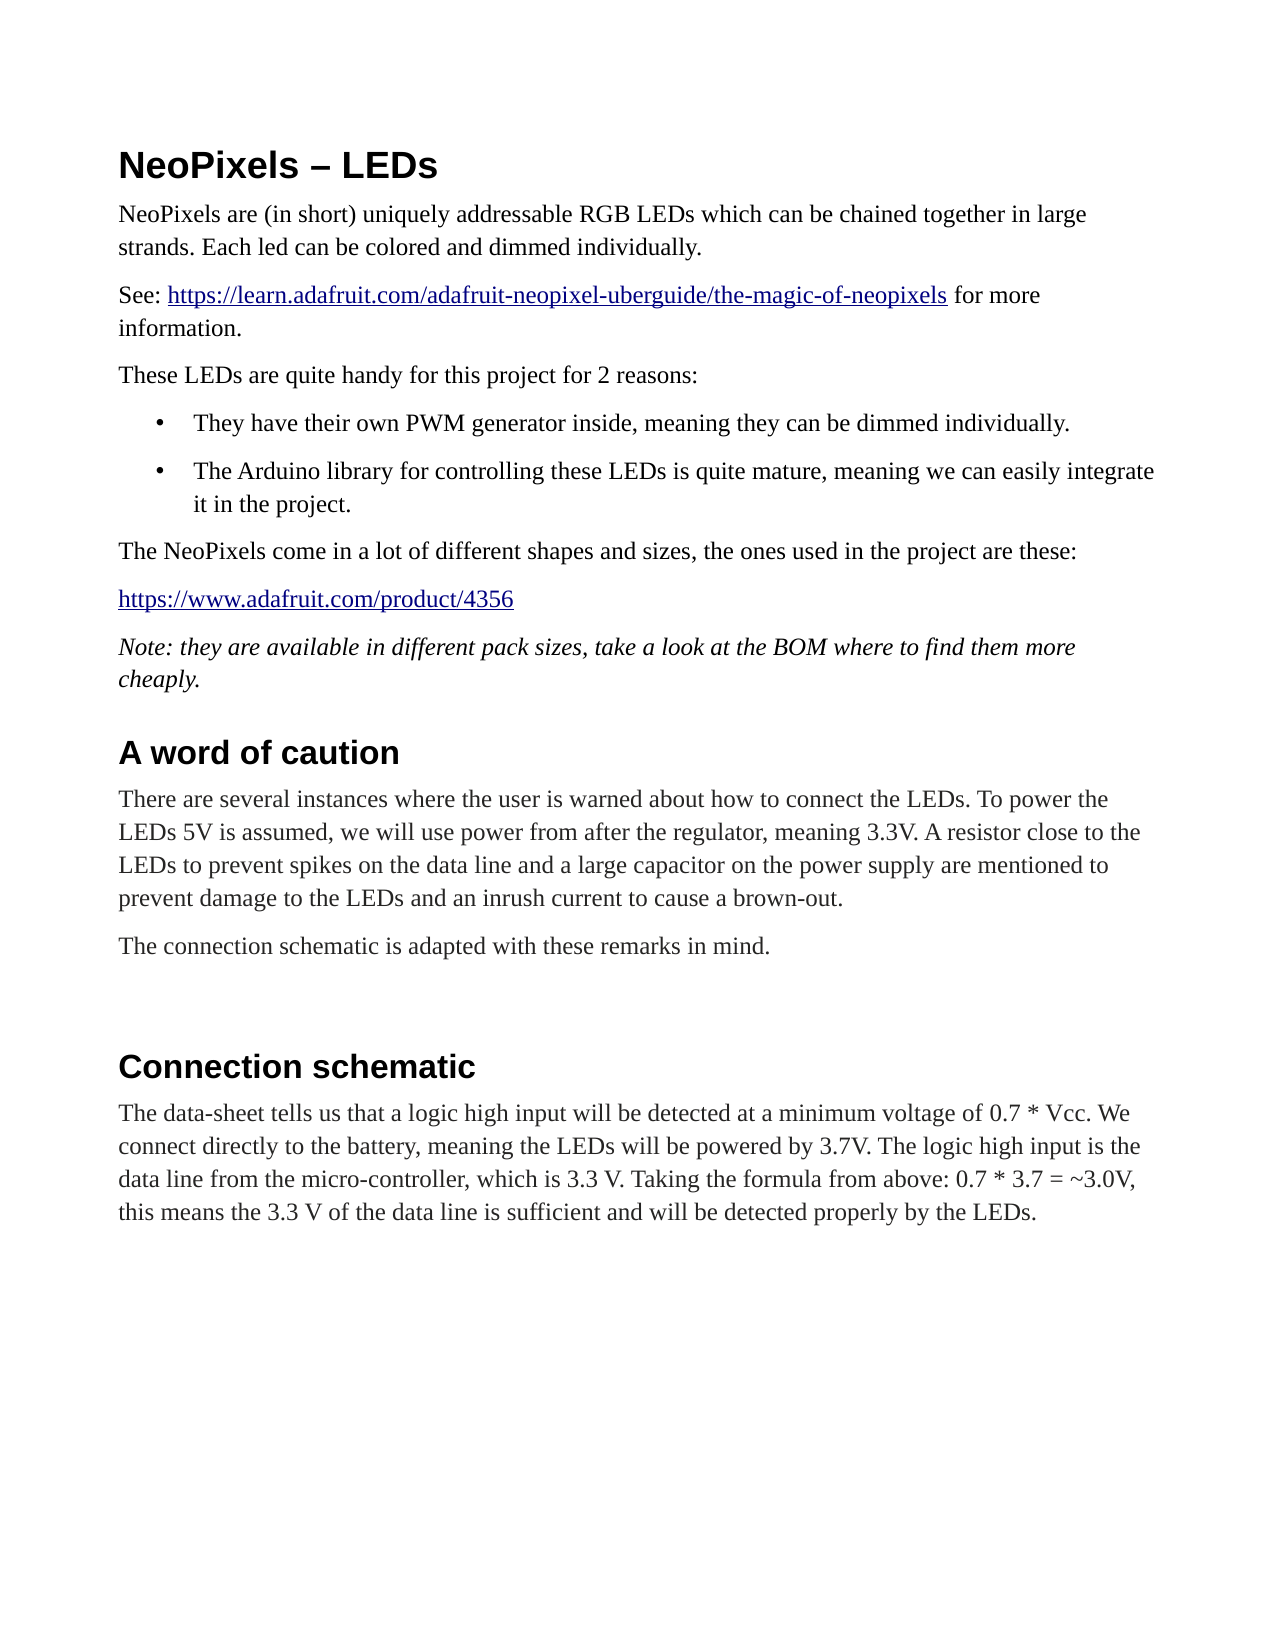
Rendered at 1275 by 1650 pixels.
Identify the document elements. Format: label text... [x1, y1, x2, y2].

text NeoPixels are (in short) uniquely addressable RGB LEDs which can be chained together in large strands. Each led can be colored and dimmed individually. [118, 199, 1157, 261]
text The data-sheet tells us that a logic high input will be detected at a minimum voltage of 0.7 * Vcc. We connect directly to the battery, meaning the LEDs will be powered by 3.7V. The logic high input is the data line from the micro-controller, which is 3.3 V. Taking the formula from above: 0.7 * 3.7 = ~3.0V, this means the 3.3 V of the data line is sufficient and will be detected properly by the LEDs. [118, 1098, 1157, 1226]
subtitle Connection schematic [118, 1047, 1157, 1086]
text Note: they are available in different pack sizes, take a look at the BOM where to find them more cheaply. [118, 632, 1157, 693]
text https://www.adafruit.com/product/4356 [118, 584, 1157, 613]
text See: https://learn.adafruit.com/adafruit-neopixel-uberguide/the-magic-of-neopixels for more information. [118, 280, 1157, 342]
text There are several instances where the user is warned about how to connect the LEDs. To power the LEDs 5V is assumed, we will use power from after the regulator, meaning 3.3V. A resistor close to the LEDs to prevent spikes on the data line and a large capacitor on the power supply are mentioned to prevent damage to the LEDs and an inrush current to cause a brown-out. [118, 784, 1157, 912]
text The NeoPixels come in a lot of different shapes and sizes, the ones used in the project are these: [118, 536, 1157, 565]
text The connection schematic is adapted with these remarks in mind. [118, 931, 1157, 959]
list The Arduino library for controlling these LEDs is quite mature, meaning we can easily integrate it in the project. [156, 456, 1157, 517]
subtitle A word of caution [118, 733, 1157, 772]
subtitle NeoPixels – LEDs [118, 143, 1157, 187]
text These LEDs are quite handy for this project for 2 reasons: [118, 361, 1157, 389]
list They have their own PWM generator inside, meaning they can be dimmed individually. [156, 408, 1157, 437]
